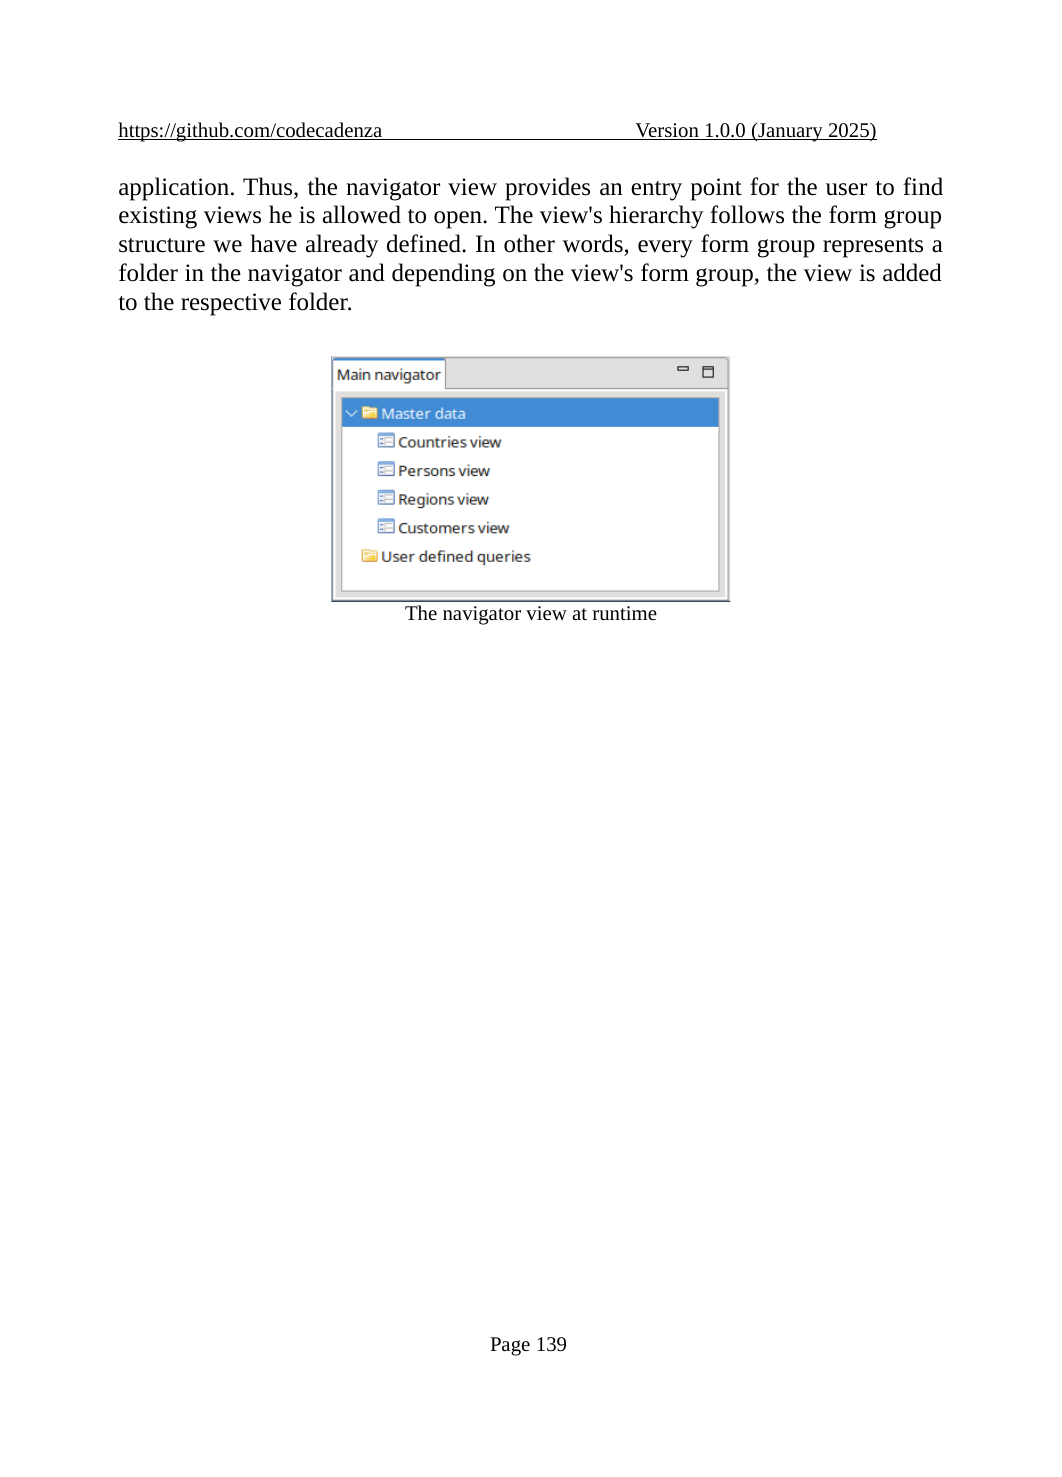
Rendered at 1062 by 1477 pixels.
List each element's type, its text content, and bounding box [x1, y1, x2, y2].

text The navigator view at runtime [331, 602, 730, 625]
picture [331, 356, 731, 602]
text application. Thus, the navigator view provides an entry point for the user to find existing views he is allowed to open. The view's hierarchy follows the form group structure we have already defined. In other words, every form group represents a folder in the navigator and depending on the view's form group, the view is added to the respective folder. [118, 172, 944, 315]
